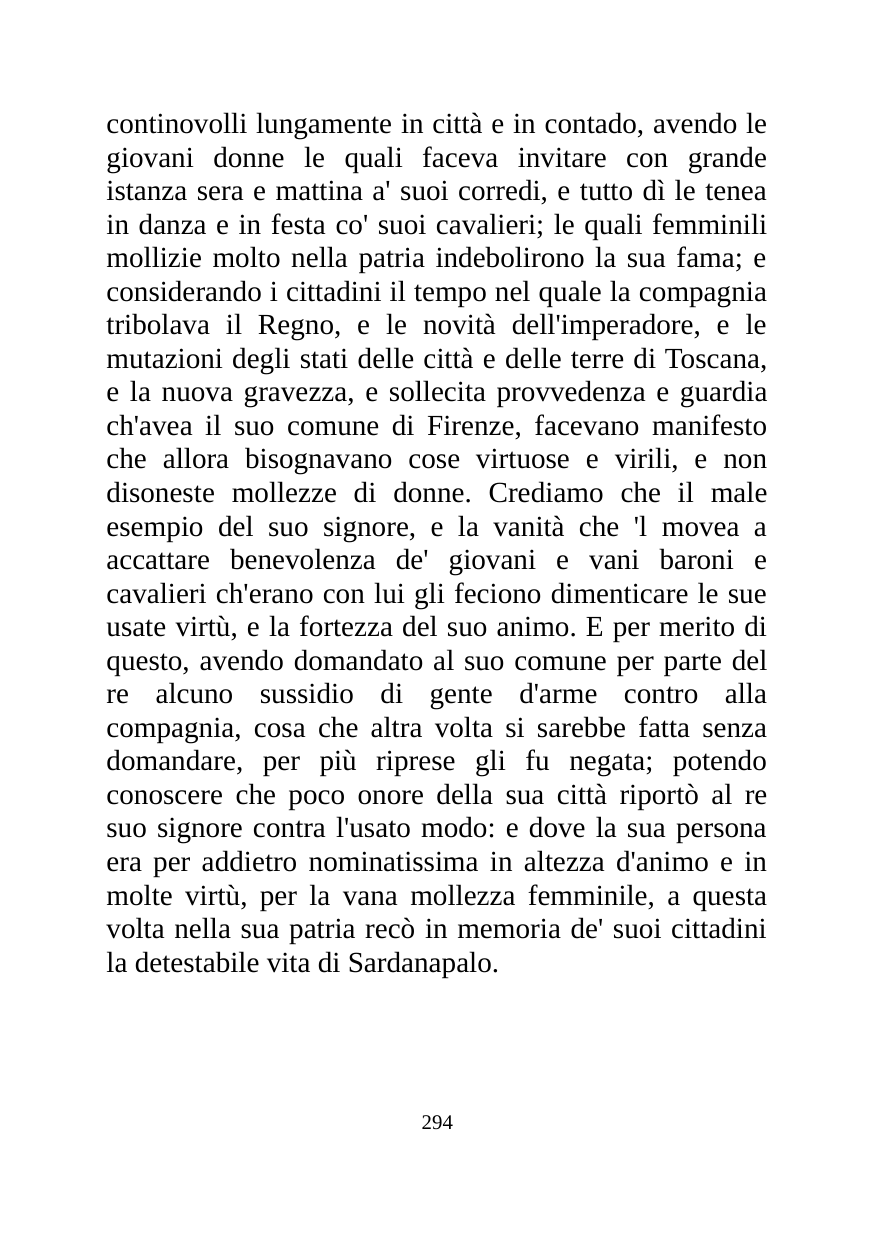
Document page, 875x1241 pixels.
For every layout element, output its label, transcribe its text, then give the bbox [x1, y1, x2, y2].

text continovolli lungamente in città e in contado, avendo le giovani donne le quali faceva invitare con grande istanza sera e mattina a' suoi corredi, e tutto dì le tenea in danza e in festa co' suoi cavalieri; le quali femminili mollizie molto nella patria indebolirono la sua fama; e considerando i cittadini il tempo nel quale la compagnia tribolava il Regno, e le novità dell'imperadore, e le mutazioni degli stati delle città e delle terre di Toscana, e la nuova gravezza, e sollecita provvedenza e guardia ch'avea il suo comune di Firenze, facevano manifesto che allora bisognavano cose virtuose e virili, e non disoneste mollezze di donne. Crediamo che il male esempio del suo signore, e la vanità che 'l movea a accattare benevolenza de' giovani e vani baroni e cavalieri ch'erano con lui gli feciono dimenticare le sue usate virtù, e la fortezza del suo animo. E per merito di questo, avendo domandato al suo comune per parte del re alcuno sussidio di gente d'arme contro alla compagnia, cosa che altra volta si sarebbe fatta senza domandare, per più riprese gli fu negata; potendo conoscere che poco onore della sua città riportò al re suo signore contra l'usato modo: e dove la sua persona era per addietro nominatissima in altezza d'animo e in molte virtù, per la vana mollezza femminile, a questa volta nella sua patria recò in memoria de' suoi cittadini la detestabile vita di Sardanapalo. [106, 106, 768, 978]
